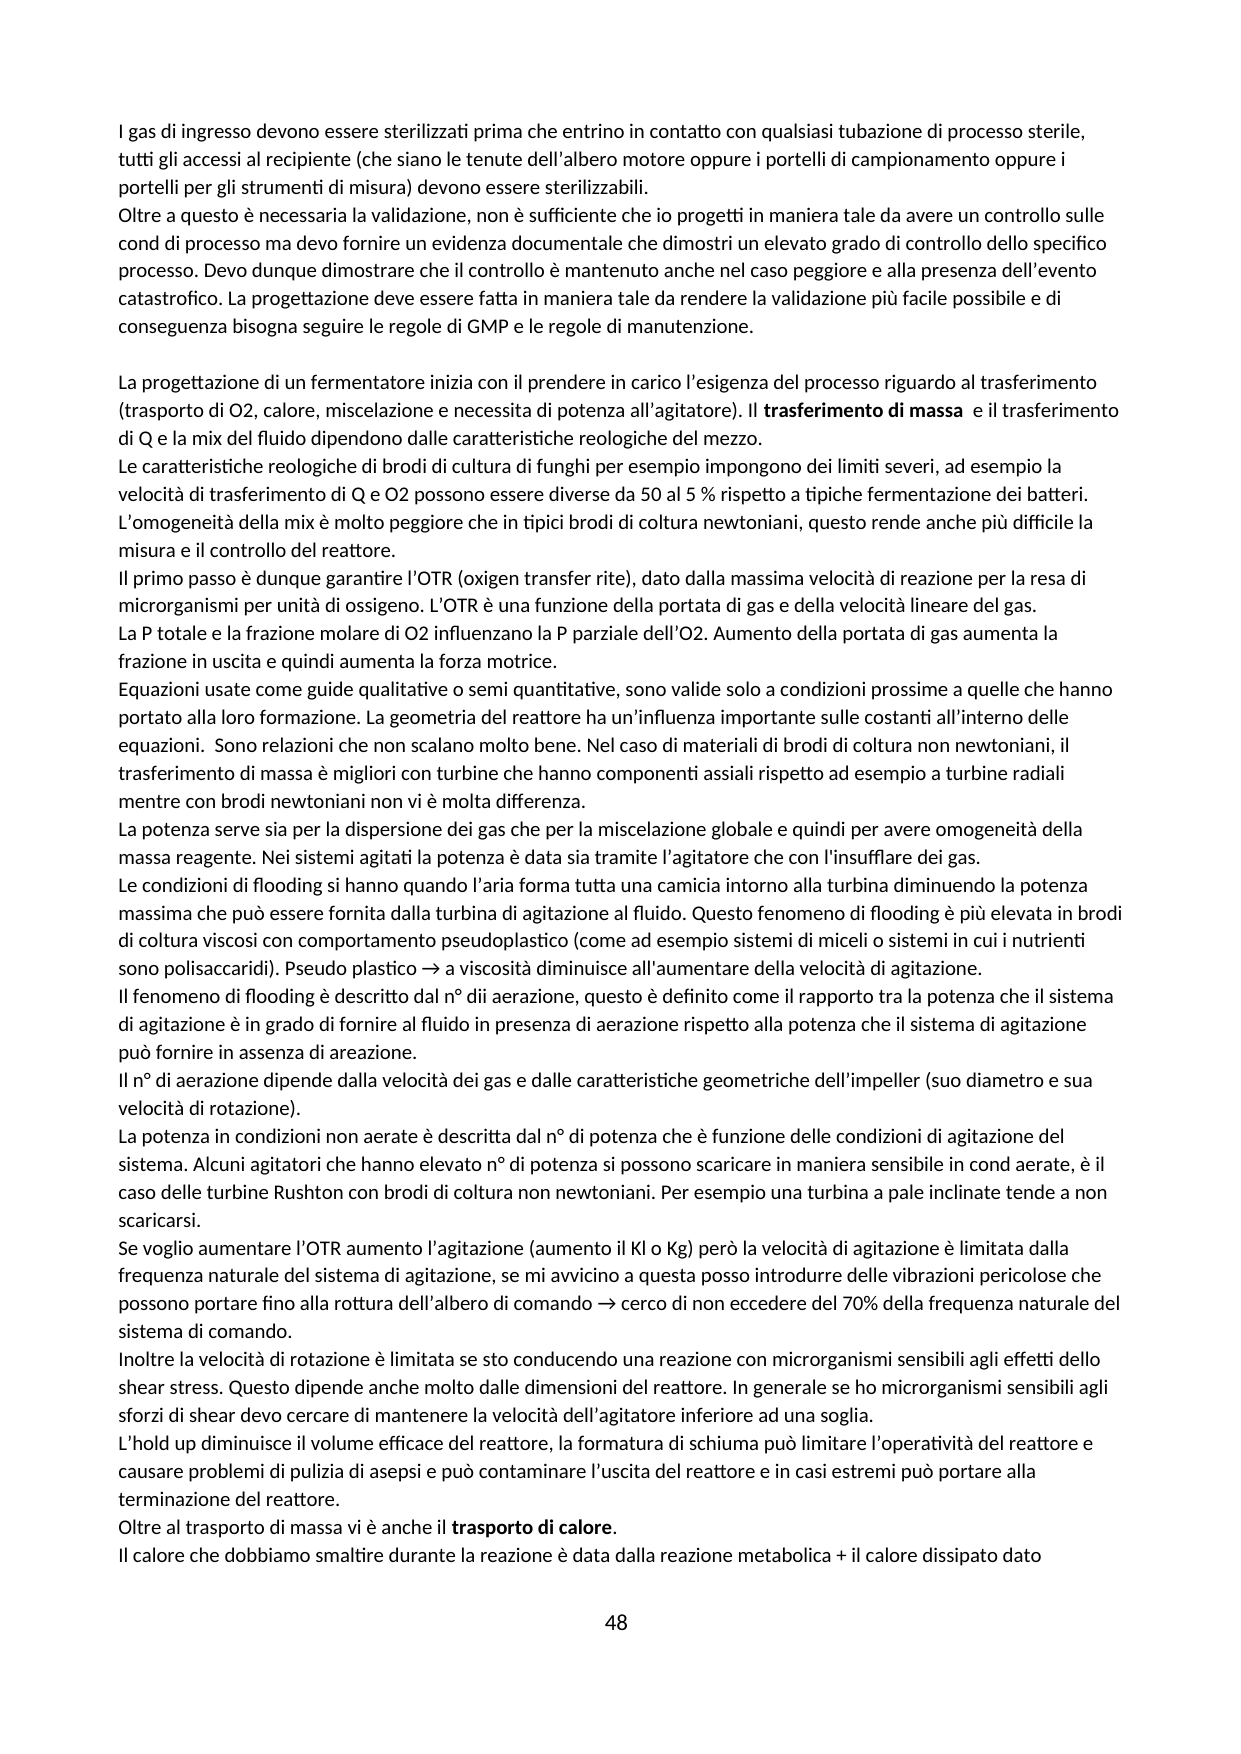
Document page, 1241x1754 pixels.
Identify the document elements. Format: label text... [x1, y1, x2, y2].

text I gas di ingresso devono essere sterilizzati prima che entrino in contatto con qualsiasi tubazione di processo sterile, tutti gli accessi al recipiente (che siano le tenute dell’albero motore oppure i portelli di campionamento oppure i portelli per gli strumenti di misura) devono essere sterilizzabili. Oltre a questo è necessaria la validazione, non è sufficiente che io progetti in maniera tale da avere un controllo sulle cond di processo ma devo fornire un evidenza documentale che dimostri un elevato grado di controllo dello specifico processo. Devo dunque dimostrare che il controllo è mantenuto anche nel caso peggiore e alla presenza dell’evento catastrofico. La progettazione deve essere fatta in maniera tale da rendere la validazione più facile possibile e di conseguenza bisogna seguire le regole di GMP e le regole di manutenzione. La progettazione di un fermentatore inizia con il prendere in carico l’esigenza del processo riguardo al trasferimento (trasporto di O2, calore, miscelazione e necessita di potenza all’agitatore). Il trasferimento di massa e il trasferimento di Q e la mix del fluido dipendono dalle caratteristiche reologiche del mezzo. Le caratteristiche reologiche di brodi di cultura di funghi per esempio impongono dei limiti severi, ad esempio la velocità di trasferimento di Q e O2 possono essere diverse da 50 al 5 % rispetto a tipiche fermentazione dei batteri. L’omogeneità della mix è molto peggiore che in tipici brodi di coltura newtoniani, questo rende anche più difficile la misura e il controllo del reattore. Il primo passo è dunque garantire l’OTR (oxigen transfer rite), dato dalla massima velocità di reazione per la resa di microrganismi per unità di ossigeno. L’OTR è una funzione della portata di gas e della velocità lineare del gas. La P totale e la frazione molare di O2 influenzano la P parziale dell’O2. Aumento della portata di gas aumenta la frazione in uscita e quindi aumenta la forza motrice. Equazioni usate come guide qualitative o semi quantitative, sono valide solo a condizioni prossime a quelle che hanno portato alla loro formazione. La geometria del reattore ha un’influenza importante sulle costanti all’interno delle equazioni. Sono relazioni che non scalano molto bene. Nel caso di materiali di brodi di coltura non newtoniani, il trasferimento di massa è migliori con turbine che hanno componenti assiali rispetto ad esempio a turbine radiali mentre con brodi newtoniani non vi è molta differenza. [118, 118, 1124, 813]
text L’hold up diminuisce il volume efficace del reattore, la formatura di schiuma può limitare l’operatività del reattore e causare problemi di pulizia di asepsi e può contaminare l’uscita del reattore e in casi estremi può portare alla terminazione del reattore. Oltre al trasporto di massa vi è anche il trasporto di calore. Il calore che dobbiamo smaltire durante la reazione è data dalla reazione metabolica + il calore dissipato dato [118, 1430, 1124, 1567]
text La potenza serve sia per la dispersione dei gas che per la miscelazione globale e quindi per avere omogeneità della massa reagente. Nei sistemi agitati la potenza è data sia tramite l’agitatore che con l'insufflare dei gas. Le condizioni di flooding si hanno quando l’aria forma tutta una camicia intorno alla turbina diminuendo la potenza massima che può essere fornita dalla turbina di agitazione al fluido. Questo fenomeno di flooding è più elevata in brodi di coltura viscosi con comportamento pseudoplastico (come ad esempio sistemi di miceli o sistemi in cui i nutrienti sono polisaccaridi). Pseudo plastico → a viscosità diminuisce all'aumentare della velocità di agitazione. Il fenomeno di flooding è descritto dal n° dii aerazione, questo è definito come il rapporto tra la potenza che il sistema di agitazione è in grado di fornire al fluido in presenza di aerazione rispetto alla potenza che il sistema di agitazione può fornire in assenza di areazione. Il n° di aerazione dipende dalla velocità dei gas e dalle caratteristiche geometriche dell’impeller (suo diametro e sua velocità di rotazione). La potenza in condizioni non aerate è descritta dal n° di potenza che è funzione delle condizioni di agitazione del sistema. Alcuni agitatori che hanno elevato n° di potenza si possono scaricare in maniera sensibile in cond aerate, è il caso delle turbine Rushton con brodi di coltura non newtoniani. Per esempio una turbina a pale inclinate tende a non scaricarsi. Se voglio aumentare l’OTR aumento l’agitazione (aumento il Kl o Kg) però la velocità di agitazione è limitata dalla frequenza naturale del sistema di agitazione, se mi avvicino a questa posso introdurre delle vibrazioni pericolose che possono portare fino alla rottura dell’albero di comando → cerco di non eccedere del 70% della frequenza naturale del sistema di comando. Inoltre la velocità di rotazione è limitata se sto conducendo una reazione con microrganismi sensibili agli effetti dello shear stress. Questo dipende anche molto dalle dimensioni del reattore. In generale se ho microrganismi sensibili agli sforzi di shear devo cercare di mantenere la velocità dell’agitatore inferiore ad una soglia. [118, 816, 1124, 1428]
